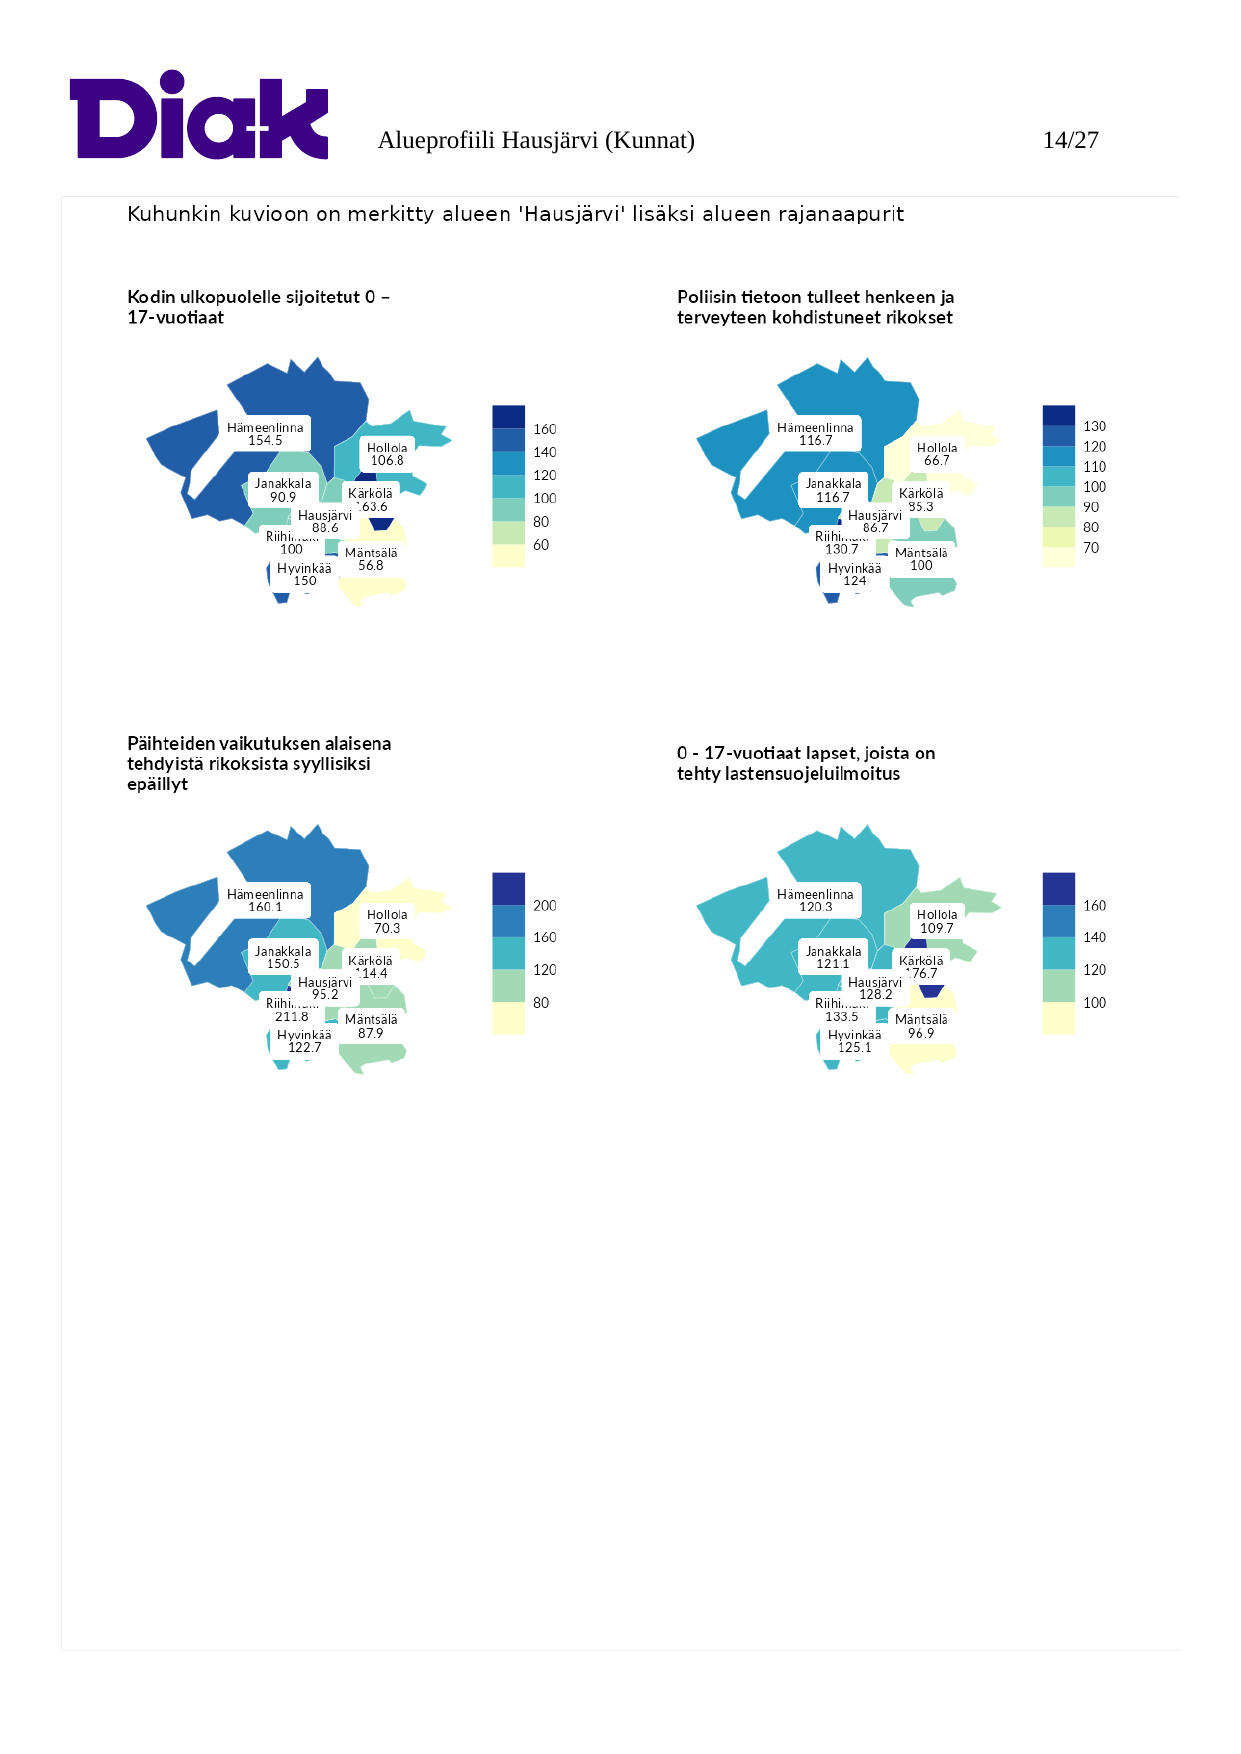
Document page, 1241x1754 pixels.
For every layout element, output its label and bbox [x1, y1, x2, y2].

picture [61, 196, 1179, 1651]
